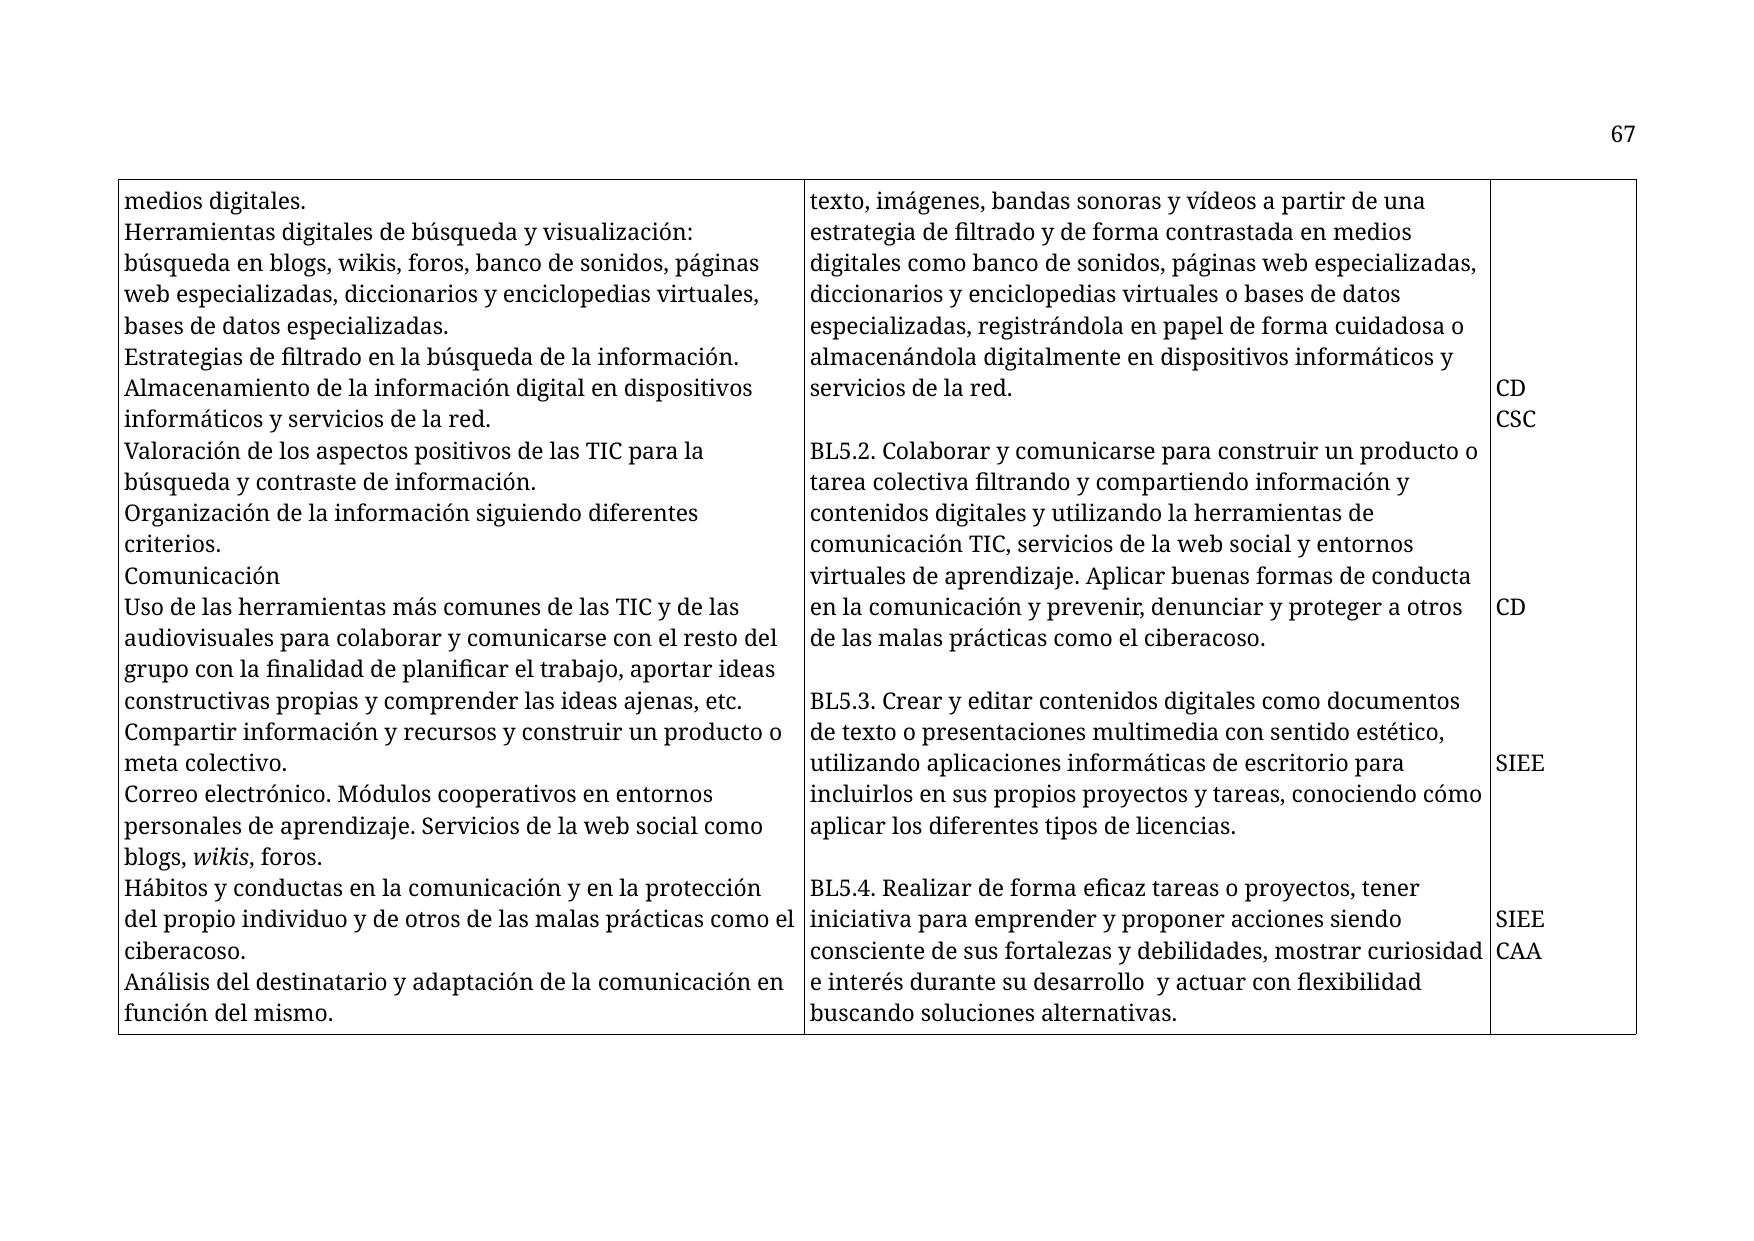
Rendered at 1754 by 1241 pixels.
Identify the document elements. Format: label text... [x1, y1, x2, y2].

table_cell medios digitales. Herramientas digitales de búsqueda y visualización: búsqueda en blogs, wikis, foros, banco de sonidos, páginas web especializadas, diccionarios y enciclopedias virtuales, bases de datos especializadas. Estrategias de filtrado en la búsqueda de la información. Almacenamiento de la información digital en dispositivos informáticos y servicios de la red. Valoración de los aspectos positivos de las TIC para la búsqueda y contraste de información. Organización de la información siguiendo diferentes criterios. Comunicación Uso de las herramientas más comunes de las TIC y de las audiovisuales para colaborar y comunicarse con el resto del grupo con la finalidad de planificar el trabajo, aportar ideas constructivas propias y comprender las ideas ajenas, etc. Compartir información y recursos y construir un producto o meta colectivo. Correo electrónico. Módulos cooperativos en entornos personales de aprendizaje. Servicios de la web social como blogs, wikis, foros. Hábitos y conductas en la comunicación y en la protección del propio individuo y de otros de las malas prácticas como el ciberacoso. Análisis del destinatario y adaptación de la comunicación en función del mismo. [119, 180, 804, 1034]
table_cell CD CSC CD SIEE SIEE CAA [1491, 180, 1636, 1034]
table_cell texto, imágenes, bandas sonoras y vídeos a partir de una estrategia de filtrado y de forma contrastada en medios digitales como banco de sonidos, páginas web especializadas, diccionarios y enciclopedias virtuales o bases de datos especializadas, registrándola en papel de forma cuidadosa o almacenándola digitalmente en dispositivos informáticos y servicios de la red. BL5.2. Colaborar y comunicarse para construir un producto o tarea colectiva filtrando y compartiendo información y contenidos digitales y utilizando la herramientas de comunicación TIC, servicios de la web social y entornos virtuales de aprendizaje. Aplicar buenas formas de conducta en la comunicación y prevenir, denunciar y proteger a otros de las malas prácticas como el ciberacoso. BL5.3. Crear y editar contenidos digitales como documentos de texto o presentaciones multimedia con sentido estético, utilizando aplicaciones informáticas de escritorio para incluirlos en sus propios proyectos y tareas, conociendo cómo aplicar los diferentes tipos de licencias. BL5.4. Realizar de forma eficaz tareas o proyectos, tener iniciativa para emprender y proponer acciones siendo consciente de sus fortalezas y debilidades, mostrar curiosidad e interés durante su desarrollo y actuar con flexibilidad buscando soluciones alternativas. [805, 180, 1490, 1034]
